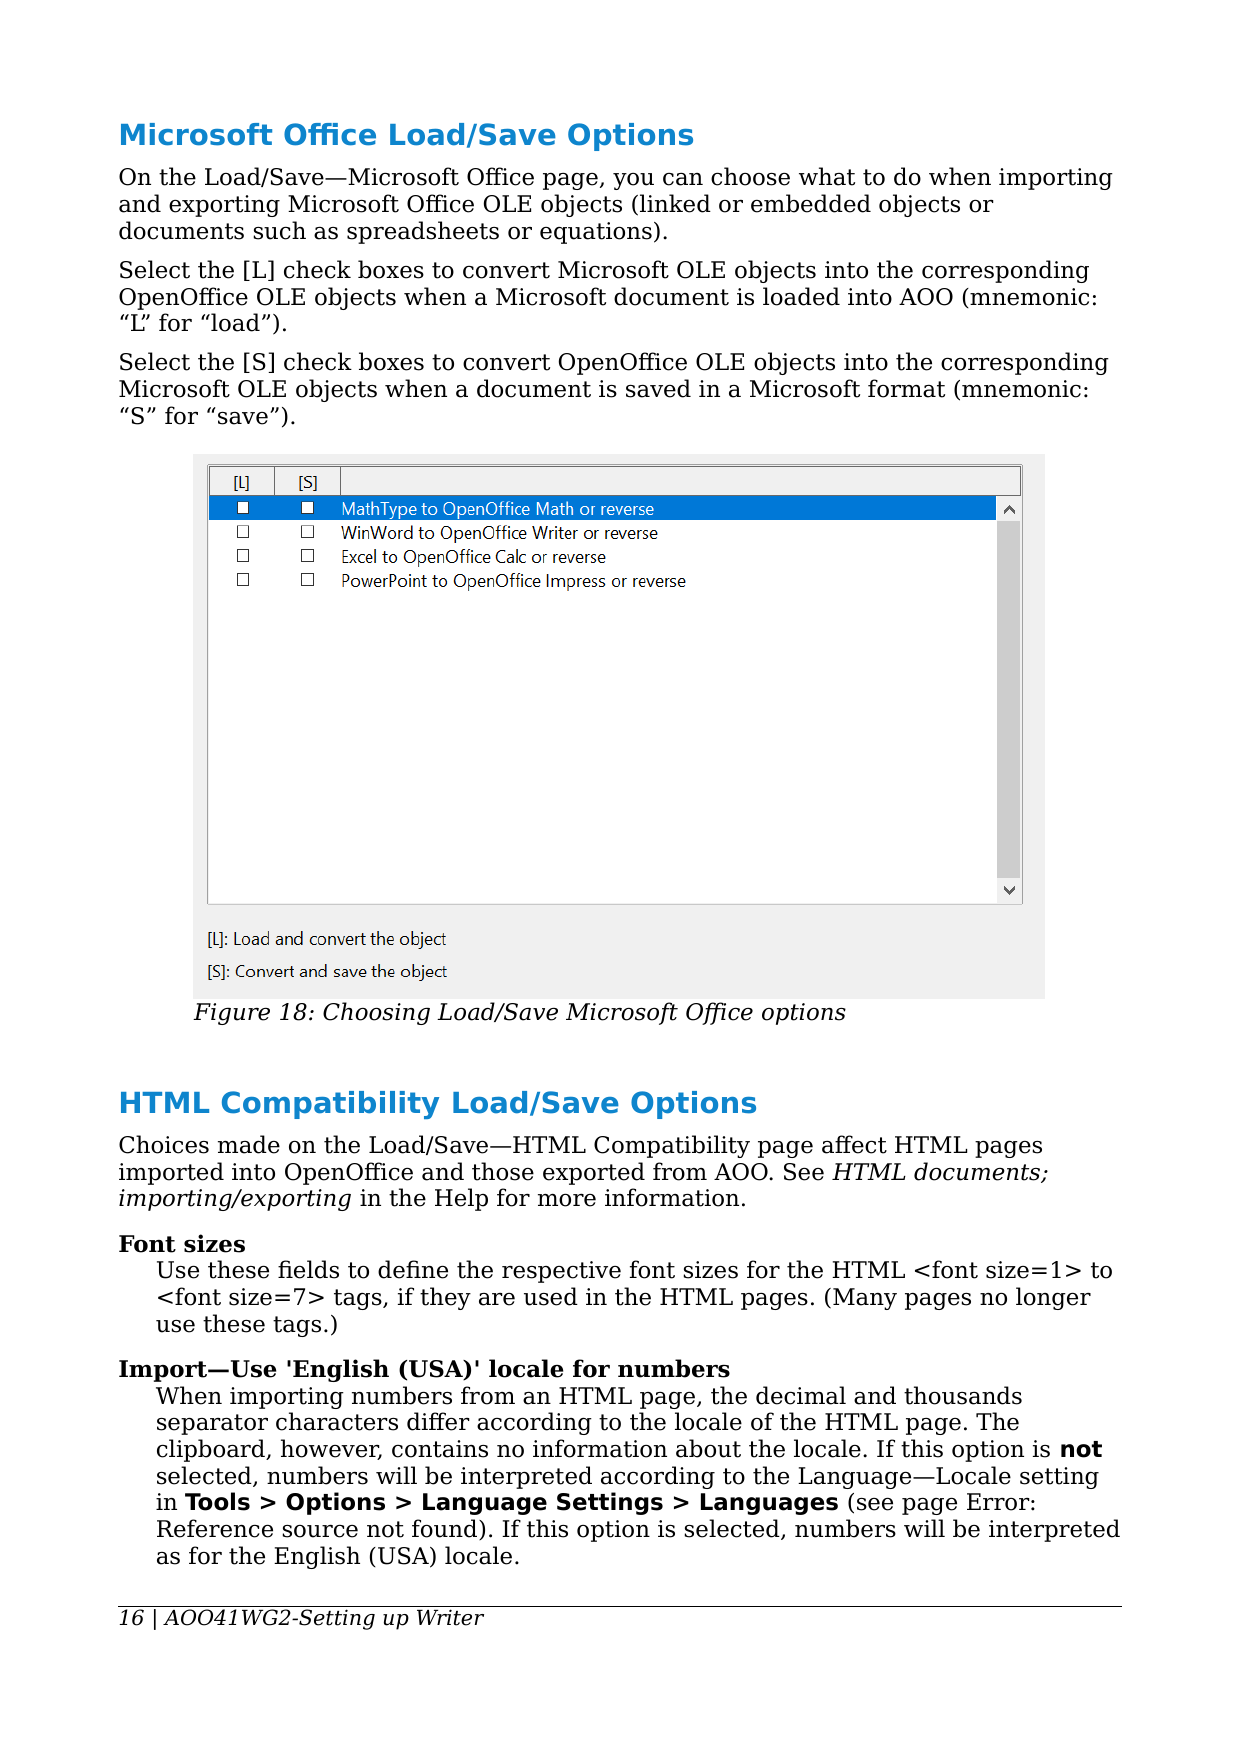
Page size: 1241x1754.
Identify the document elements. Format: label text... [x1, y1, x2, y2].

text Choices made on the Load/Save—HTML Compatibility page affect HTML pages imported into OpenOffice and those exported from AOO. See HTML documents; importing/exporting in the Help for more information. [118, 1132, 1122, 1212]
text On the Load/Save—Microsoft Office page, you can choose what to do when importing and exporting Microsoft Office OLE objects (linked or embedded objects or documents such as spreadsheets or equations). [118, 164, 1122, 244]
text Font sizes [118, 1231, 1122, 1258]
text Select the [L] check boxes to convert Microsoft OLE objects into the corresponding OpenOffice OLE objects when a Microsoft document is loaded into AOO (mnemonic: “L” for “load”). [118, 257, 1122, 337]
subtitle HTML Compatibility Load/Save Options [118, 1086, 1122, 1120]
text Import—Use 'English (USA)' locale for numbers [118, 1356, 1122, 1383]
subtitle Microsoft Office Load/Save Options [118, 118, 1122, 152]
text Figure 18: Choosing Load/Save Microsoft Office options [194, 999, 1046, 1026]
text Select the [S] check boxes to convert OpenOffice OLE objects into the corresponding Microsoft OLE objects when a document is saved in a Microsoft format (mnemonic: “S” for “save”). [118, 349, 1122, 429]
picture [193, 454, 1045, 999]
text When importing numbers from an HTML page, the decimal and thousands separator characters differ according to the locale of the HTML page. The clipboard, however, contains no information about the locale. If this option is not selected, numbers will be interpreted according to the Language—Locale setting in Tools > Options > Language Settings > Languages (see page Error: Reference source not found). If this option is selected, numbers will be interpreted as for the English (USA) locale. [156, 1383, 1122, 1569]
text Use these fields to define the respective font sizes for the HTML <font size=1> to <font size=7> tags, if they are used in the HTML pages. (Many pages no longer use these tags.) [156, 1258, 1122, 1338]
